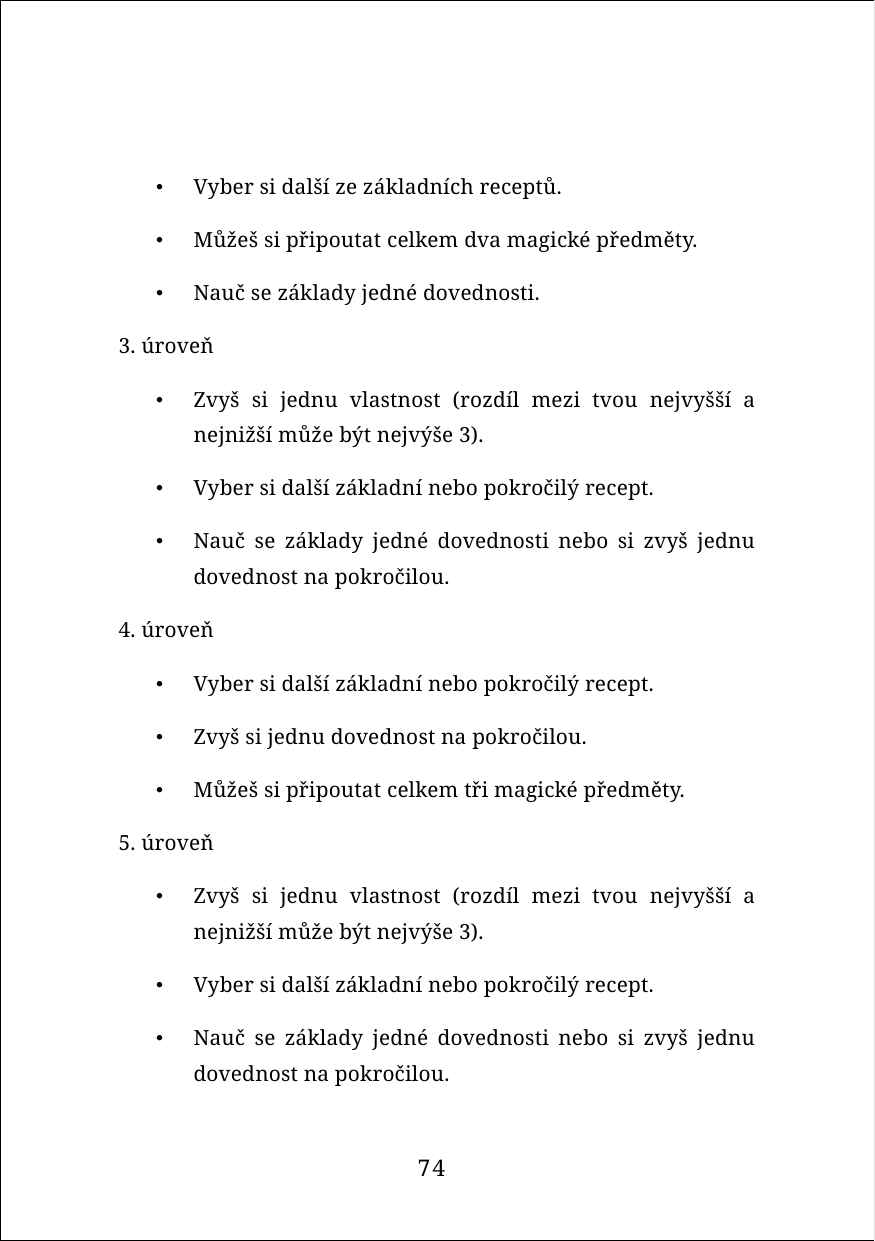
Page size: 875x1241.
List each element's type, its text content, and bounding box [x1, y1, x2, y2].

list Zvyš si jednu vlastnost (rozdíl mezi tvou nejvyšší a nejnižší může být nejvýše 3). [156, 882, 756, 946]
list Zvyš si jednu dovednost na pokročilou. [156, 722, 756, 750]
list Zvyš si jednu vlastnost (rozdíl mezi tvou nejvyšší a nejnižší může být nejvýše 3). [156, 385, 756, 449]
list Vyber si další základní nebo pokročilý recept. [156, 970, 756, 999]
text 5. úroveň [118, 828, 756, 857]
list Můžeš si připoutat celkem tři magické předměty. [156, 775, 756, 803]
text 3. úroveň [118, 331, 756, 360]
list Nauč se základy jedné dovednosti. [156, 278, 756, 307]
list Vyber si další ze základních receptů. [156, 172, 756, 200]
list Nauč se základy jedné dovednosti nebo si zvyš jednu dovednost na pokročilou. [156, 1023, 756, 1087]
text 4. úroveň [118, 615, 756, 644]
list Vyber si další základní nebo pokročilý recept. [156, 669, 756, 697]
list Vyber si další základní nebo pokročilý recept. [156, 473, 756, 502]
list Nauč se základy jedné dovednosti nebo si zvyš jednu dovednost na pokročilou. [156, 527, 756, 591]
list Můžeš si připoutat celkem dva magické předměty. [156, 225, 756, 253]
